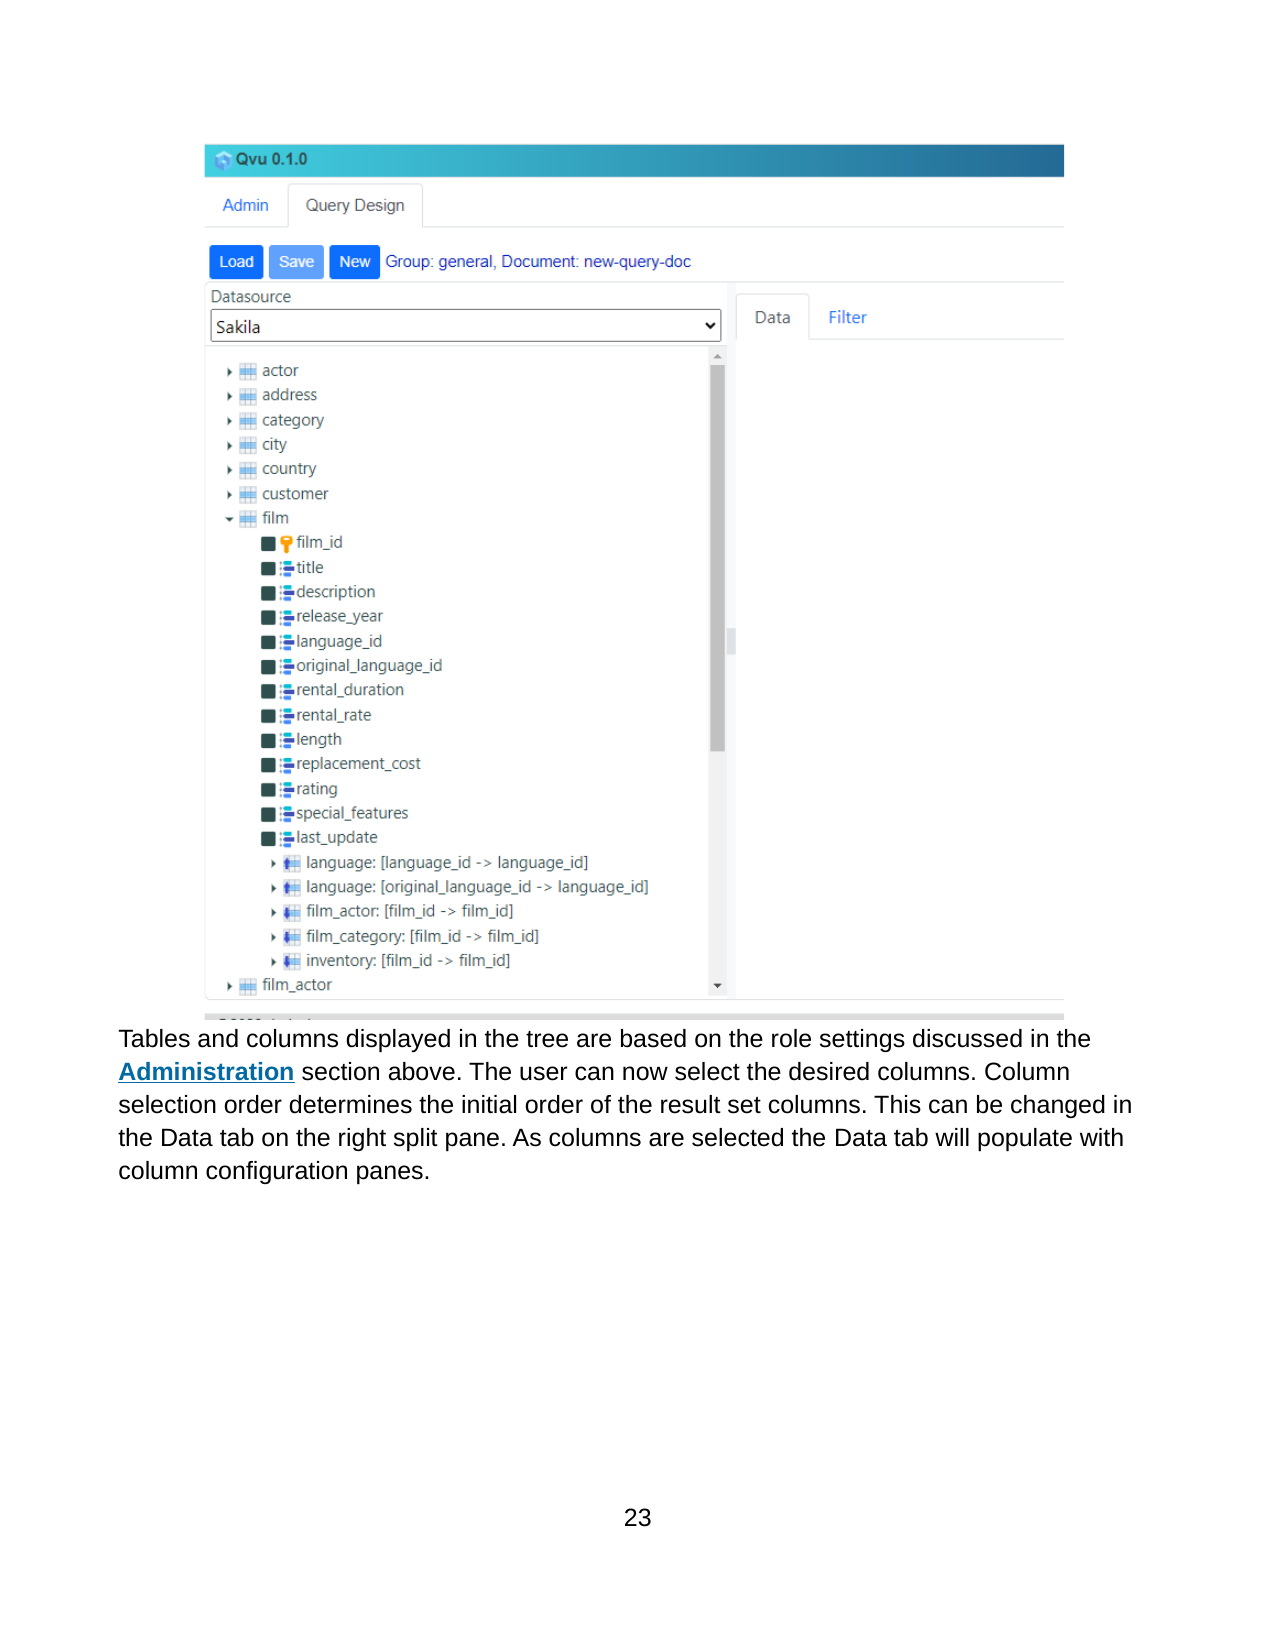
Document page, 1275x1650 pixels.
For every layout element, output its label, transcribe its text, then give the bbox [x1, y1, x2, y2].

text Tables and columns displayed in the tree are based on the role settings discussed in the Administration section above. The user can now select the desired columns. Column selection order determines the initial order of the result set columns. This can be changed in the Data tab on the right split pane. As columns are selected the Data tab will populate with column configuration panes. [118, 972, 1157, 1184]
picture [204, 135, 1065, 1020]
